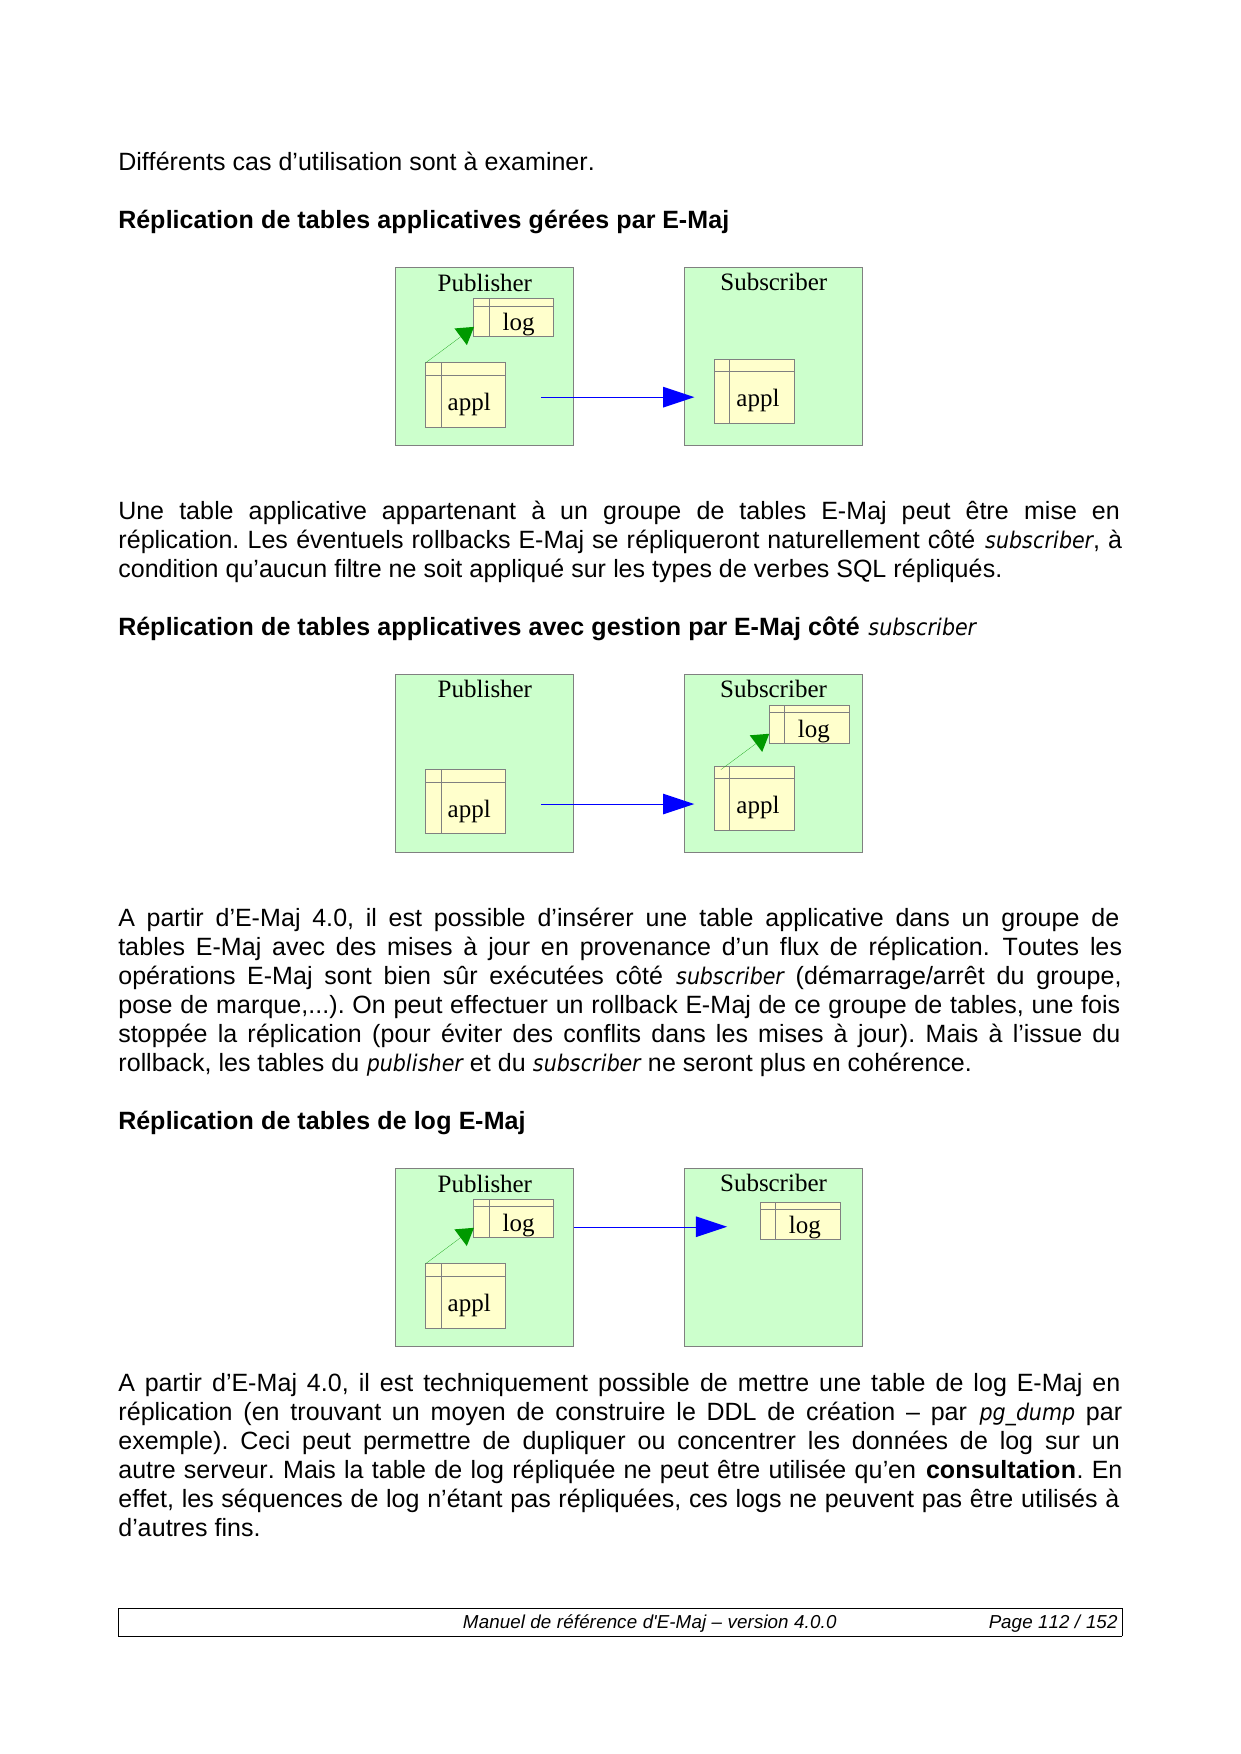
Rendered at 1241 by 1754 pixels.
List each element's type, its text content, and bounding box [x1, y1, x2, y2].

text Différents cas d’utilisation sont à examiner. [118, 147, 1122, 176]
text A partir d’E-Maj 4.0, il est possible d’insérer une table applicative dans un groupe de tables E-Maj avec des mises à jour en provenance d’un flux de réplication. Toutes les opérations E-Maj sont bien sûr exécutées côté subscriber (démarrage/arrêt du groupe, pose de marque,...). On peut effectuer un rollback E-Maj de ce groupe de tables, une fois stoppée la réplication (pour éviter des conflits dans les mises à jour). Mais à l’issue du rollback, les tables du publisher et du subscriber ne seront plus en cohérence. [118, 903, 1122, 1077]
text Une table applicative appartenant à un groupe de tables E-Maj peut être mise en réplication. Les éventuels rollbacks E-Maj se répliqueront naturellement côté subscriber, à condition qu’aucun filtre ne soit appliqué sur les types de verbes SQL répliqués. [118, 496, 1122, 583]
text A partir d’E-Maj 4.0, il est techniquement possible de mettre une table de log E-Maj en réplication (en trouvant un moyen de construire le DDL de création – par pg_dump par exemple). Ceci peut permettre de dupliquer ou concentrer les données de log sur un autre serveur. Mais la table de log répliquée ne peut être utilisée qu’en consultation. En effet, les séquences de log n’étant pas répliquées, ces logs ne peuvent pas être utilisés à d’autres fins. [118, 1368, 1122, 1542]
text Réplication de tables applicatives avec gestion par E-Maj côté subscriber [118, 612, 1122, 641]
text Réplication de tables applicatives gérées par E-Maj [118, 205, 1122, 234]
text Réplication de tables de log E-Maj [118, 1106, 1122, 1135]
